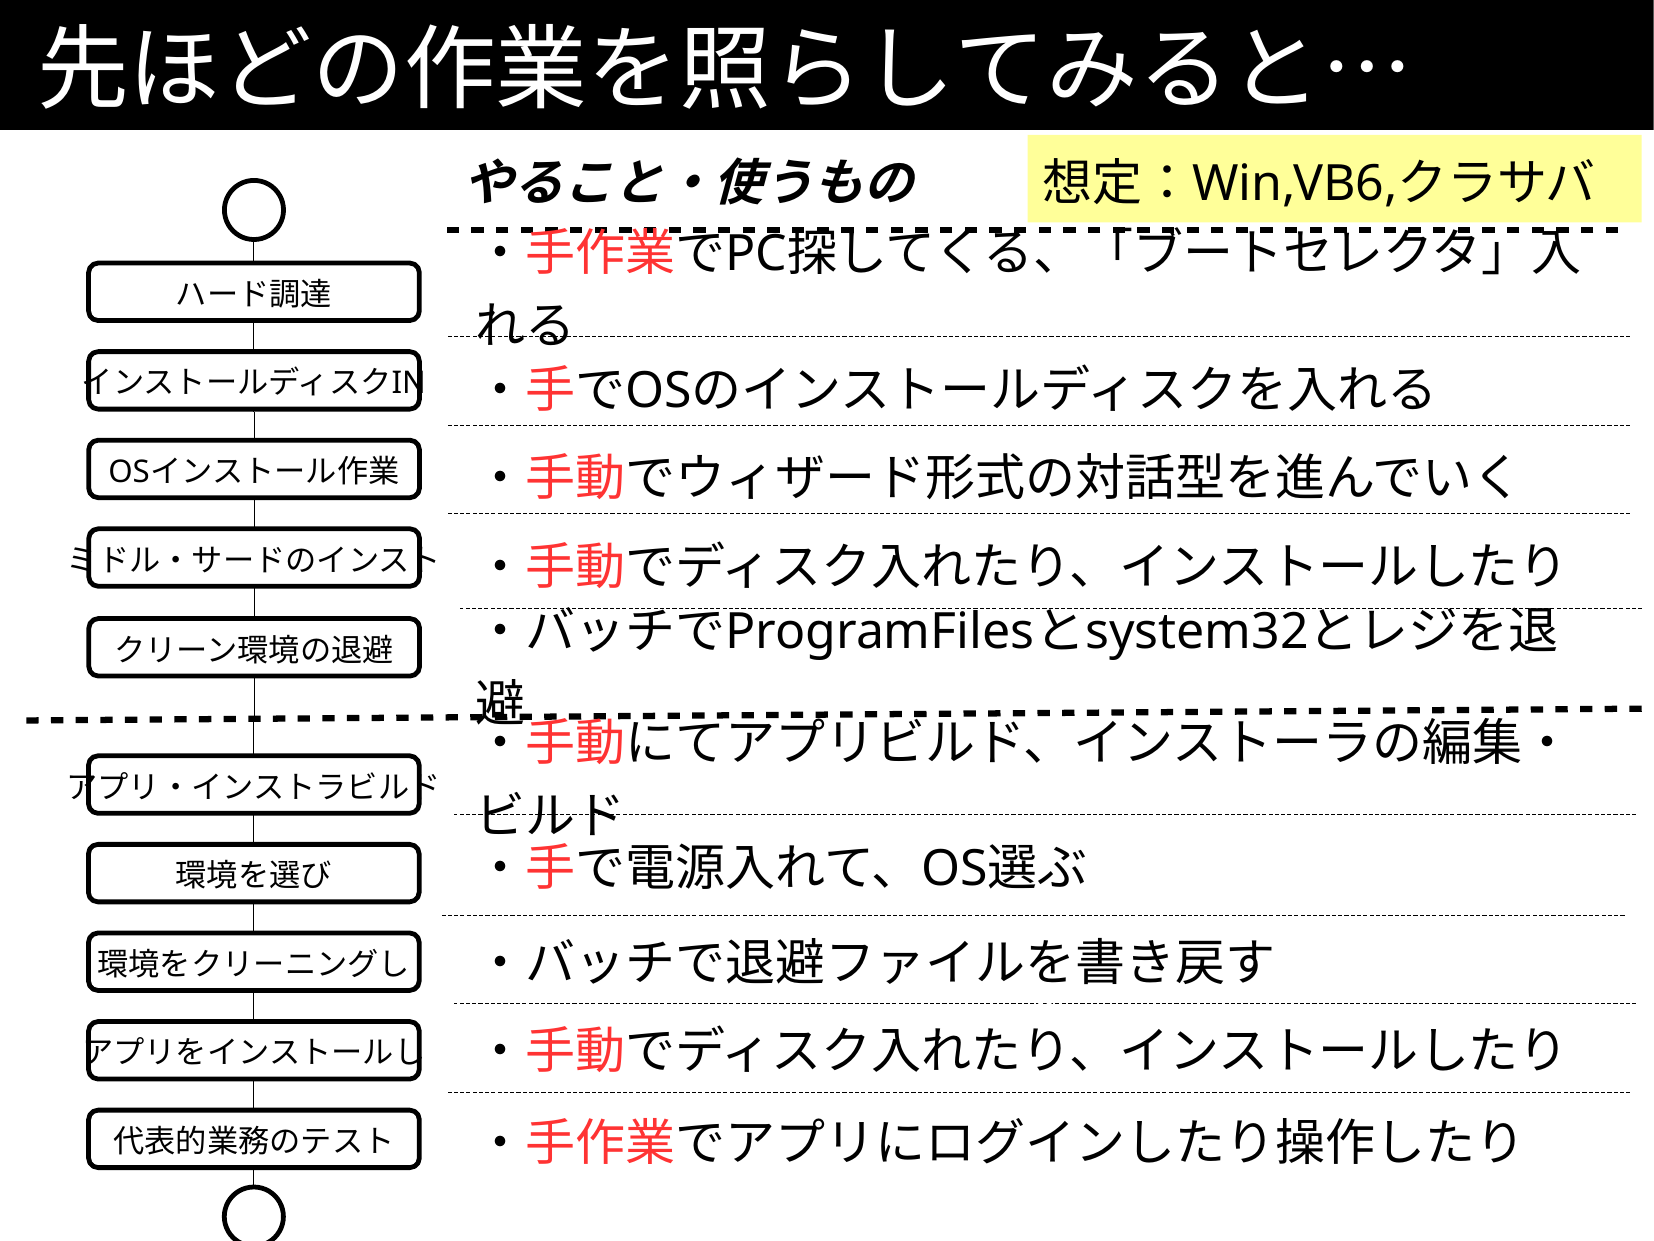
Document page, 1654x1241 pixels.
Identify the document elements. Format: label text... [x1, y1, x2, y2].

text_box ・手動にてアプリビルド、インストーラの編集・ビルド [460, 738, 1613, 813]
text_box 想定：Win,VB6,クラサバ [1027, 141, 1642, 216]
text_box ハード調達 [88, 263, 420, 321]
text_box アプリをインストールし [88, 1021, 420, 1080]
text_box ・バッチでProgramFilesとsystem32とレジを退避 [460, 626, 1613, 701]
text_box ・バッチで退避ファイルを書き戻す [460, 921, 1613, 996]
text_box インストールディスクIN [88, 351, 420, 410]
text_box 環境をクリーニングし [88, 932, 420, 991]
text_box ・手動でウィザード形式の対話型を進んでいく [460, 437, 1613, 512]
text_box ミドル・サードのインスト [88, 528, 420, 587]
text_box ・手で電源入れて、OS選ぶ [460, 827, 1613, 901]
title 先ほどの作業を照らしてみると… [22, 0, 1653, 130]
text_box [224, 1187, 284, 1241]
text_box [224, 180, 284, 240]
text_box ・手でOSのインストールディスクを入れる [460, 348, 1613, 423]
text_box ・手動でディスク入れたり、インストールしたり [460, 1010, 1613, 1084]
text_box OSインストール作業 [88, 440, 420, 498]
text_box やること・使うもの [448, 141, 1027, 216]
text_box ・手作業でアプリにログインしたり操作したり [460, 1101, 1613, 1176]
text_box クリーン環境の退避 [88, 618, 420, 677]
text_box 代表的業務のテスト [88, 1110, 420, 1168]
text_box アプリ・インストラビルド [88, 755, 420, 814]
text_box ・手作業でPC探してくる、「ブートセレクタ」入れる [460, 248, 1613, 322]
text_box 環境を選び [88, 844, 420, 902]
text_box ・手動でディスク入れたり、インストールしたり [460, 525, 1613, 600]
